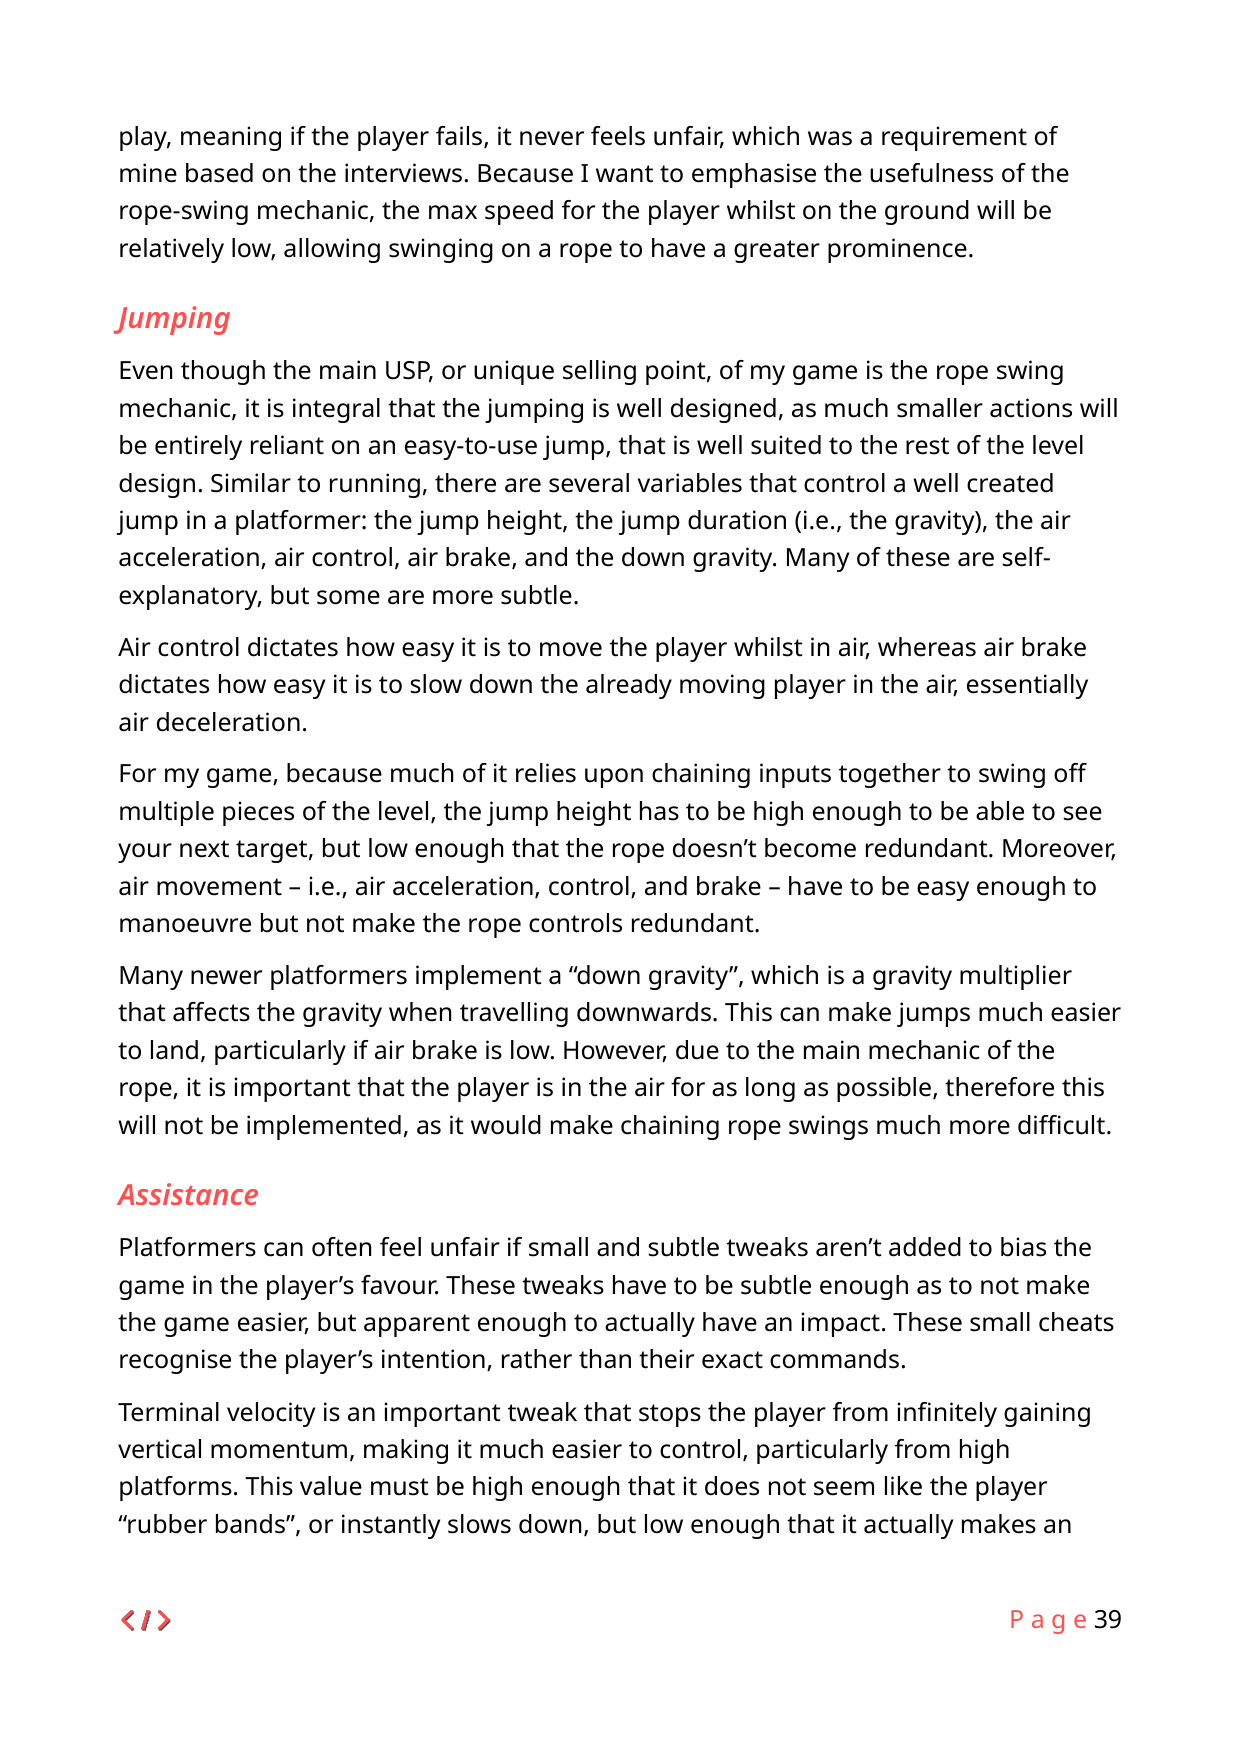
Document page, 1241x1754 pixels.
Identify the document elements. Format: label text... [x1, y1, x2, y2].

subtitle Jumping [118, 297, 1122, 337]
text Even though the main USP, or unique selling point, of my game is the rope swing mechanic, it is integral that the jumping is well designed, as much smaller actions will be entirely reliant on an easy-to-use jump, that is well suited to the rest of the level design. Similar to running, there are several variables that control a well created jump in a platformer: the jump height, the jump duration (i.e., the gravity), the air acceleration, air control, air brake, and the down gravity. Many of these are self-explanatory, but some are more subtle. [118, 353, 1122, 611]
text Air control dictates how easy it is to move the player whilst in air, whereas air brake dictates how easy it is to slow down the already moving player in the air, essentially air deceleration. [118, 629, 1122, 738]
text For my game, because much of it relies upon chaining inputs together to swing off multiple pieces of the level, the jump height has to be high enough to be able to see your next target, but low enough that the rope doesn’t become redundant. Moreover, air movement – i.e., air acceleration, control, and brake – have to be easy enough to manoeuvre but not make the rope controls redundant. [118, 756, 1122, 940]
text Many newer platformers implement a “down gravity”, which is a gravity multiplier that affects the gravity when travelling downwards. This can make jumps much easier to land, particularly if air brake is low. However, due to the main mechanic of the rope, it is important that the player is in the air for as long as possible, therefore this will not be implemented, as it would make chaining rope swings much more difficult. [118, 958, 1122, 1141]
subtitle Assistance [118, 1174, 1122, 1213]
text Terminal velocity is an important tweak that stops the player from infinitely gaining vertical momentum, making it much easier to control, particularly from high platforms. This value must be high enough that it does not seem like the player “rubber bands”, or instantly slows down, but low enough that it actually makes an [118, 1394, 1122, 1540]
picture [116, 1591, 175, 1649]
text play, meaning if the player fails, it never feels unfair, which was a requirement of mine based on the interviews. Because I want to emphasise the usefulness of the rope-swing mechanic, the max speed for the player whilst on the ground will be relatively low, allowing swinging on a rope to have a greater prominence. [118, 118, 1122, 264]
text Platformers can often feel unfair if small and subtle tweaks aren’t added to bias the game in the player’s favour. These tweaks have to be subtle enough as to not make the game easier, but apparent enough to actually have an impact. These small cheats recognise the player’s intention, rather than their exact commands. [118, 1230, 1122, 1376]
